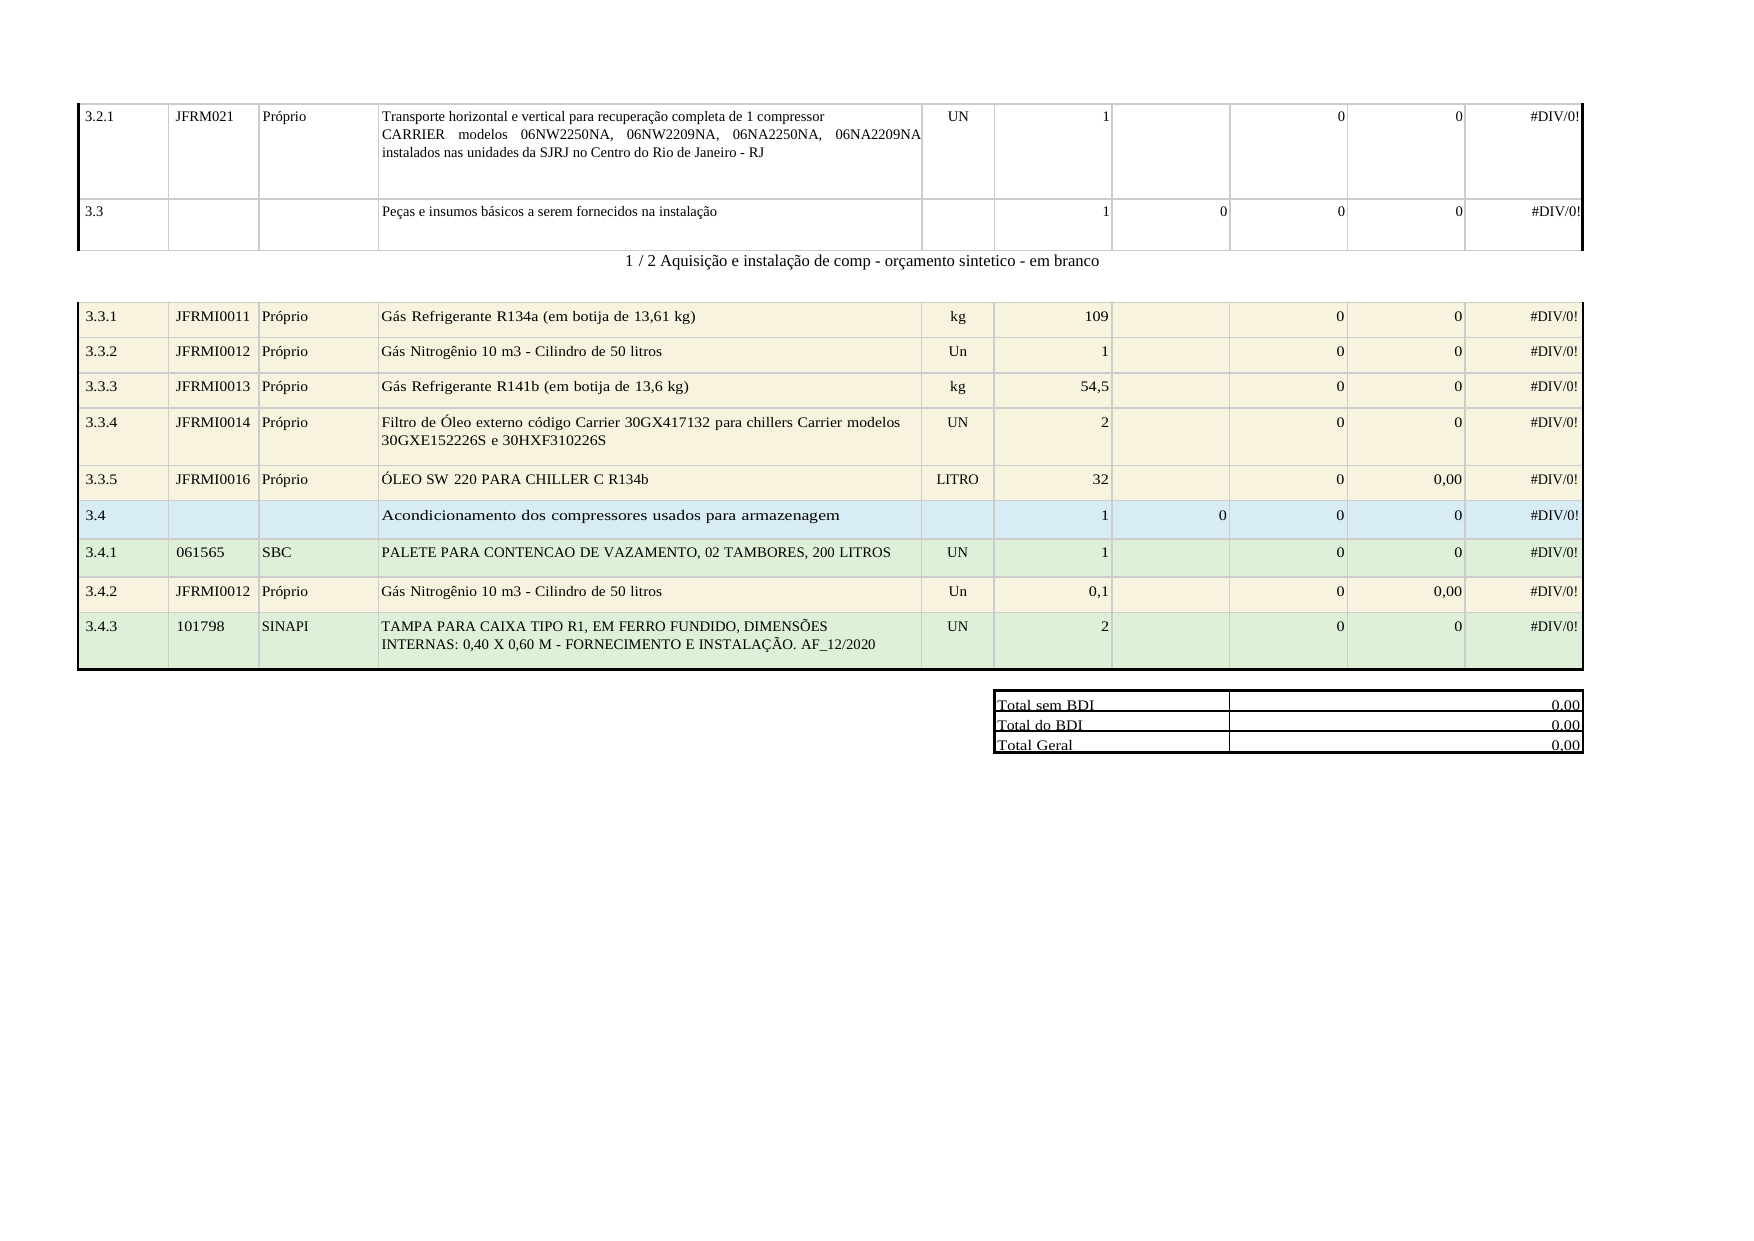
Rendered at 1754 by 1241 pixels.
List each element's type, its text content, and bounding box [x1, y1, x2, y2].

list / 2 Aquisição e instalação de comp - orçamento sintetico - em branco [625, 251, 1677, 270]
table_cell [923, 200, 994, 249]
table_cell 3.2.1 [80, 105, 168, 198]
table_cell 0 [1231, 200, 1347, 249]
table_cell [1113, 105, 1229, 198]
table_cell 1 [995, 200, 1111, 249]
table_cell [260, 200, 378, 249]
table_cell 3.3 [80, 200, 168, 249]
table_cell UN [923, 105, 994, 198]
table_cell [169, 200, 258, 249]
table_cell 0 [1231, 105, 1347, 198]
table_cell #DIV/0! [1466, 200, 1581, 249]
table_cell 0 [1348, 200, 1464, 249]
table_cell 0 [1348, 105, 1464, 198]
table_cell 0 [1113, 200, 1229, 249]
table_cell 1 [995, 105, 1111, 198]
table_cell Peças e insumos básicos a serem fornecidos na instalação [379, 200, 921, 249]
table_cell JFRM021 [169, 105, 258, 198]
table_cell Próprio [260, 105, 378, 198]
table_cell #DIV/0! [1466, 105, 1581, 198]
table_cell Transporte horizontal e vertical para recuperação completa de 1 compressor CARRIER modelos 06NW2250NA, 06NW2209NA, 06NA2250NA, 06NA2209NA instalados nas unidades da SJRJ no Centro do Rio de Janeiro - RJ [379, 105, 921, 198]
